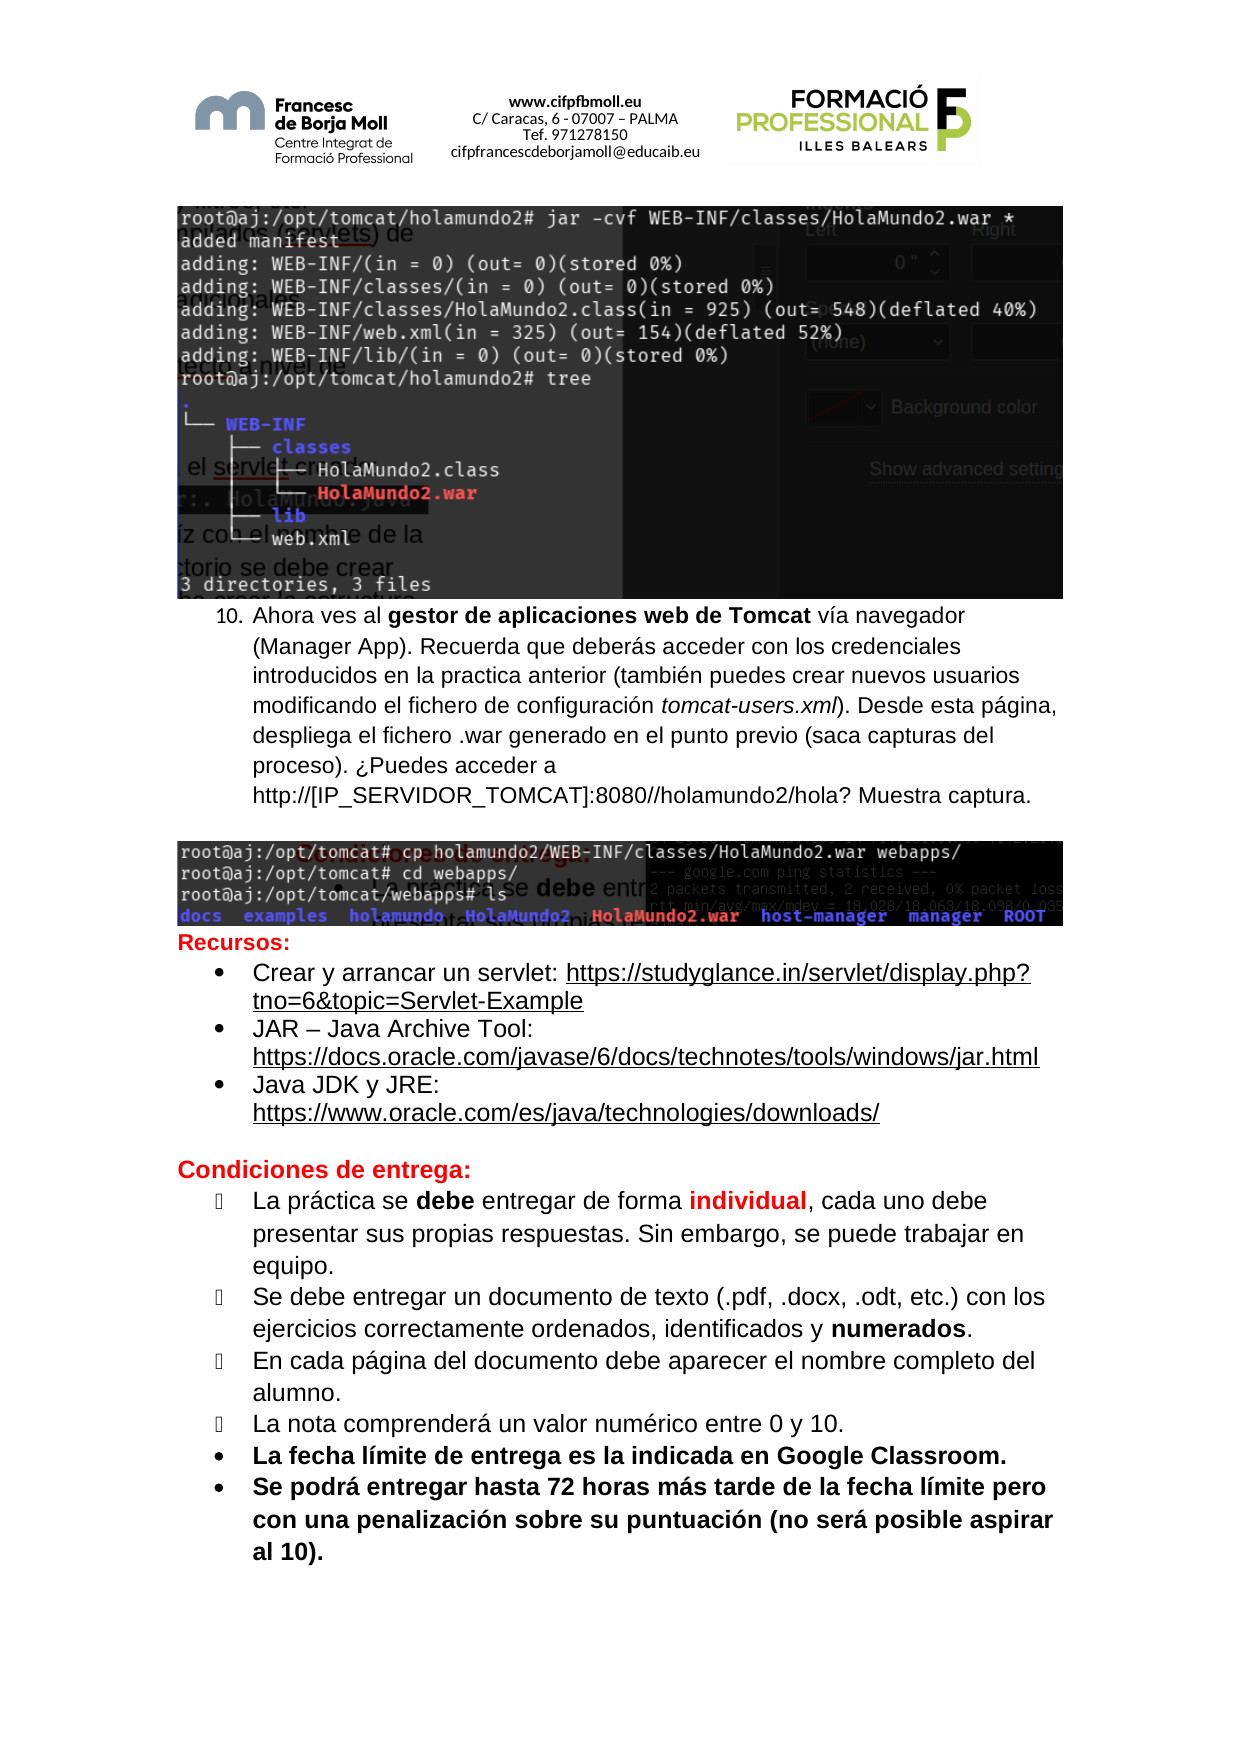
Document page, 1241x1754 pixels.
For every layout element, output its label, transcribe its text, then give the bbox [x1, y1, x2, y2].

list La fecha límite de entrega es la indicada en Google Classroom. [215, 1442, 1063, 1470]
text Condiciones de entrega: [177, 1156, 1063, 1184]
picture [724, 73, 983, 166]
list Se podrá entregar hasta 72 horas más tarde de la fecha límite pero con una penalización sobre su puntuación (no será posible aspirar al 10). [215, 1473, 1063, 1566]
picture [177, 206, 1063, 599]
picture [193, 88, 416, 168]
list La práctica se debe entregar de forma individual, cada uno debe presentar sus propias respuestas. Sin embargo, se puede trabajar en equipo. [215, 1187, 1063, 1280]
list Ahora ves al gestor de aplicaciones web de Tomcat vía navegador (Manager App). Recuerda que deberás acceder con los credenciales introducidos en la practica anterior (también puedes crear nuevos usuarios modificando el fichero de configuración tomcat-users.xml). Desde esta página, despliega el fichero .war generado en el punto previo (saca capturas del proceso). ¿Puedes acceder a http://[IP_SERVIDOR_TOMCAT]:8080//holamundo2/hola? Muestra captura. [215, 602, 1063, 808]
list Crear y arrancar un servlet: https://studyglance.in/servlet/display.php?tno=6&topic=Servlet-Example [215, 959, 1063, 1015]
picture [177, 841, 1063, 926]
list Se debe entregar un documento de texto (.pdf, .docx, .odt, etc.) con los ejercicios correctamente ordenados, identificados y numerados. [215, 1283, 1063, 1343]
list En cada página del documento debe aparecer el nombre completo del alumno. [215, 1347, 1063, 1407]
list JAR – Java Archive Tool: https://docs.oracle.com/javase/6/docs/technotes/tools/windows/jar.html [215, 1015, 1063, 1071]
text Recursos: [177, 929, 1063, 955]
list Java JDK y JRE: https://www.oracle.com/es/java/technologies/downloads/ [215, 1071, 1063, 1127]
list La nota comprenderá un valor numérico entre 0 y 10. [215, 1410, 1063, 1438]
